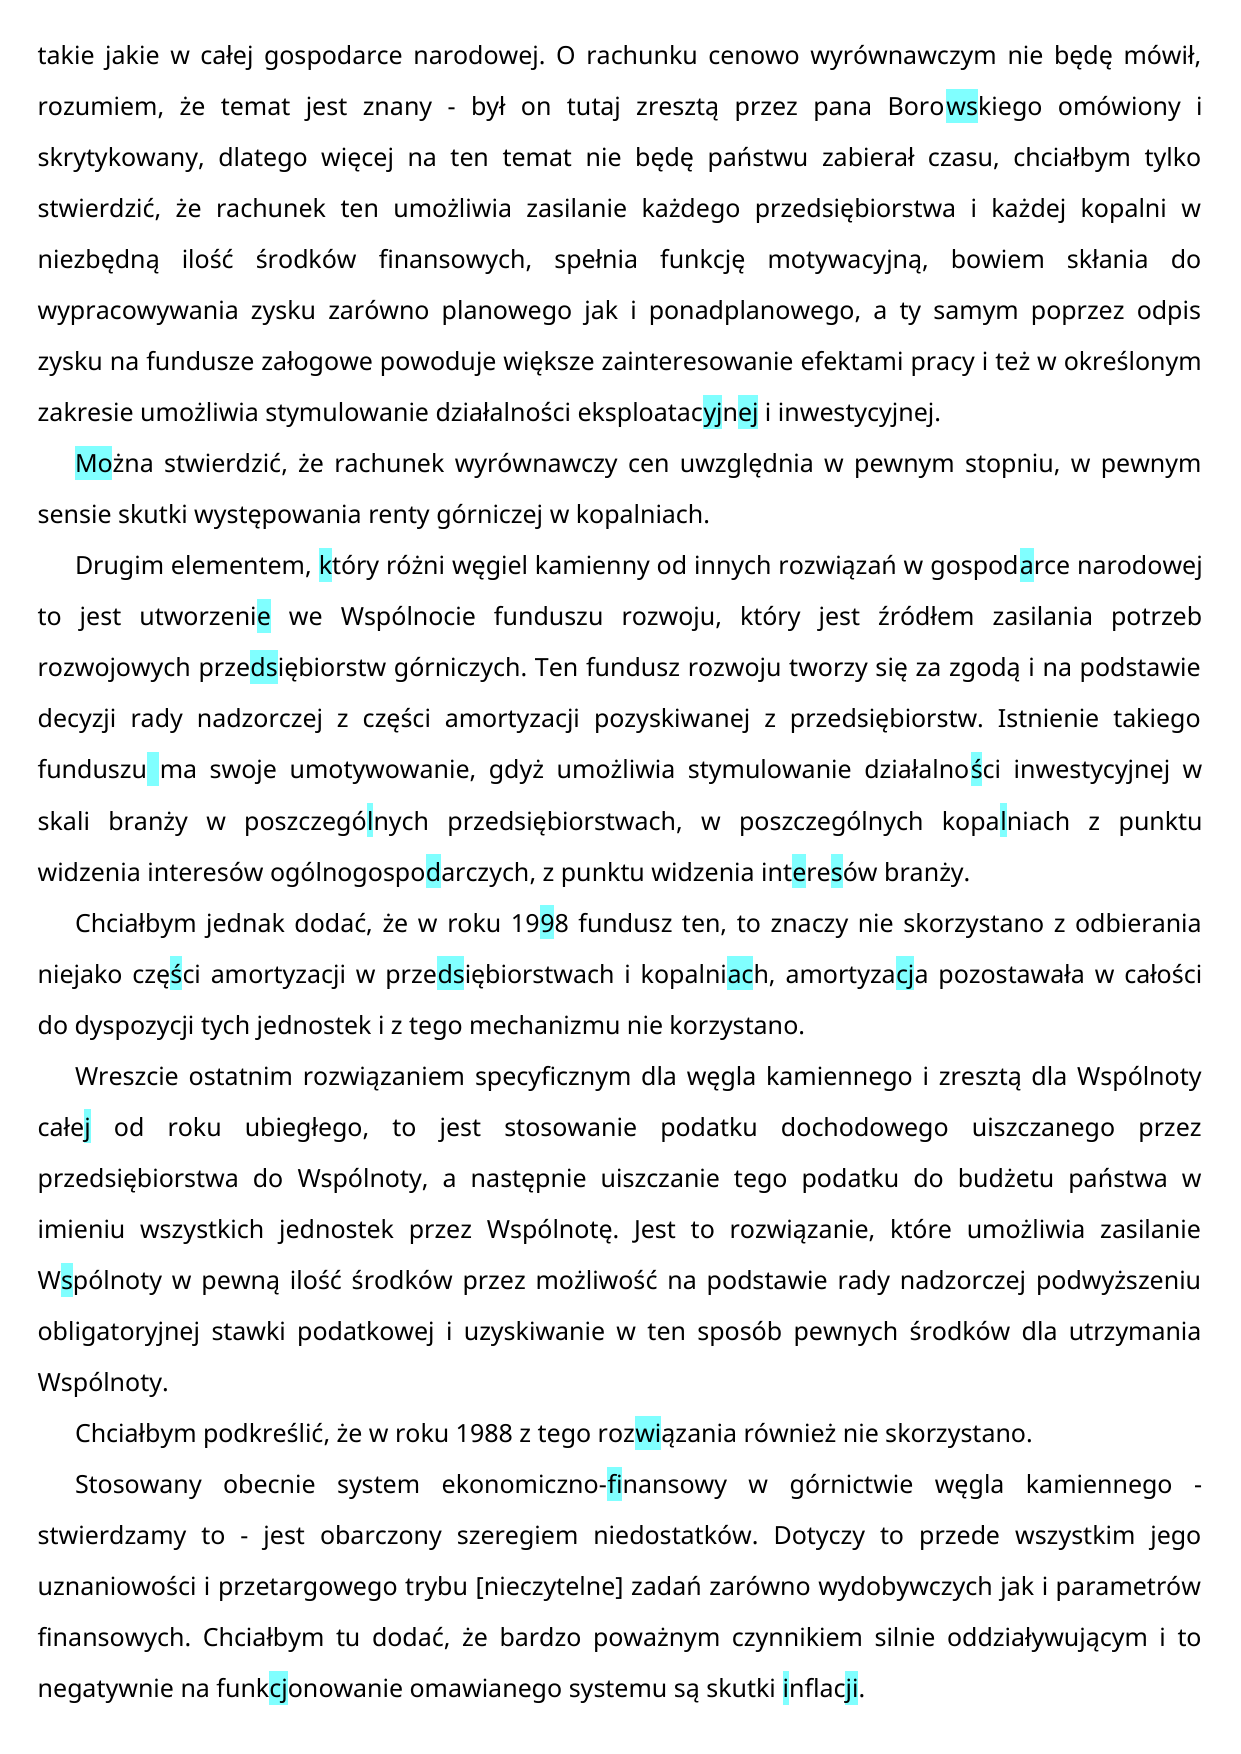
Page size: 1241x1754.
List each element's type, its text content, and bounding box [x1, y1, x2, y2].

text Drugim elementem, który różni węgiel kamienny od innych rozwiązań w gospodarce narodowej to jest utworzenie we Wspólnocie funduszu rozwoju, który jest źródłem zasilania potrzeb rozwojowych przedsiębiorstw górniczych. Ten fundusz rozwoju tworzy się za zgodą i na podstawie decyzji rady nadzorczej z części amortyzacji pozyskiwanej z przedsiębiorstw. Istnienie takiego funduszu ma swoje umotywowanie, gdyż umożliwia stymulowanie działalności inwestycyjnej w skali branży w poszczególnych przedsiębiorstwach, w poszczególnych kopalniach z punktu widzenia interesów ogólnogospodarczych, z punktu widzenia interesów branży. [37, 548, 1203, 888]
text Można stwierdzić, że rachunek wyrównawczy cen uwzględnia w pewnym stopniu, w pewnym sensie skutki występowania renty górniczej w kopalniach. [37, 446, 1203, 531]
text Chciałbym podkreślić, że w roku 1988 z tego rozwiązania również nie skorzystano. [37, 1416, 1203, 1450]
text Stosowany obecnie system ekonomiczno-finansowy w górnictwie węgla kamiennego - stwierdzamy to - jest obarczony szeregiem niedostatków. Dotyczy to przede wszystkim jego uznaniowości i przetargowego trybu [nieczytelne] zadań zarówno wydobywczych jak i parametrów finansowych. Chciałbym tu dodać, że bardzo poważnym czynnikiem silnie oddziaływującym i to negatywnie na funkcjonowanie omawianego systemu są skutki inflacji. [37, 1467, 1203, 1705]
text Chciałbym jednak dodać, że w roku 1998 fundusz ten, to znaczy nie skorzystano z odbierania niejako części amortyzacji w przedsiębiorstwach i kopalniach, amortyzacja pozostawała w całości do dyspozycji tych jednostek i z tego mechanizmu nie korzystano. [37, 905, 1203, 1041]
text Wreszcie ostatnim rozwiązaniem specyficznym dla węgla kamiennego i zresztą dla Wspólnoty całej od roku ubiegłego, to jest stosowanie podatku dochodowego uiszczanego przez przedsiębiorstwa do Wspólnoty, a następnie uiszczanie tego podatku do budżetu państwa w imieniu wszystkich jednostek przez Wspólnotę. Jest to rozwiązanie, które umożliwia zasilanie Wspólnoty w pewną ilość środków przez możliwość na podstawie rady nadzorczej podwyższeniu obligatoryjnej stawki podatkowej i uzyskiwanie w ten sposób pewnych środków dla utrzymania Wspólnoty. [37, 1058, 1203, 1399]
text takie jakie w całej gospodarce narodowej. O rachunku cenowo wyrównawczym nie będę mówił, rozumiem, że temat jest znany - był on tutaj zresztą przez pana Borowskiego omówiony i skrytykowany, dlatego więcej na ten temat nie będę państwu zabierał czasu, chciałbym tylko stwierdzić, że rachunek ten umożliwia zasilanie każdego przedsiębiorstwa i każdej kopalni w niezbędną ilość środków finansowych, spełnia funkcję motywacyjną, bowiem skłania do wypracowywania zysku zarówno planowego jak i ponadplanowego, a ty samym poprzez odpis zysku na fundusze załogowe powoduje większe zainteresowanie efektami pracy i też w określonym zakresie umożliwia stymulowanie działalności eksploatacyjnej i inwestycyjnej. [37, 37, 1203, 429]
